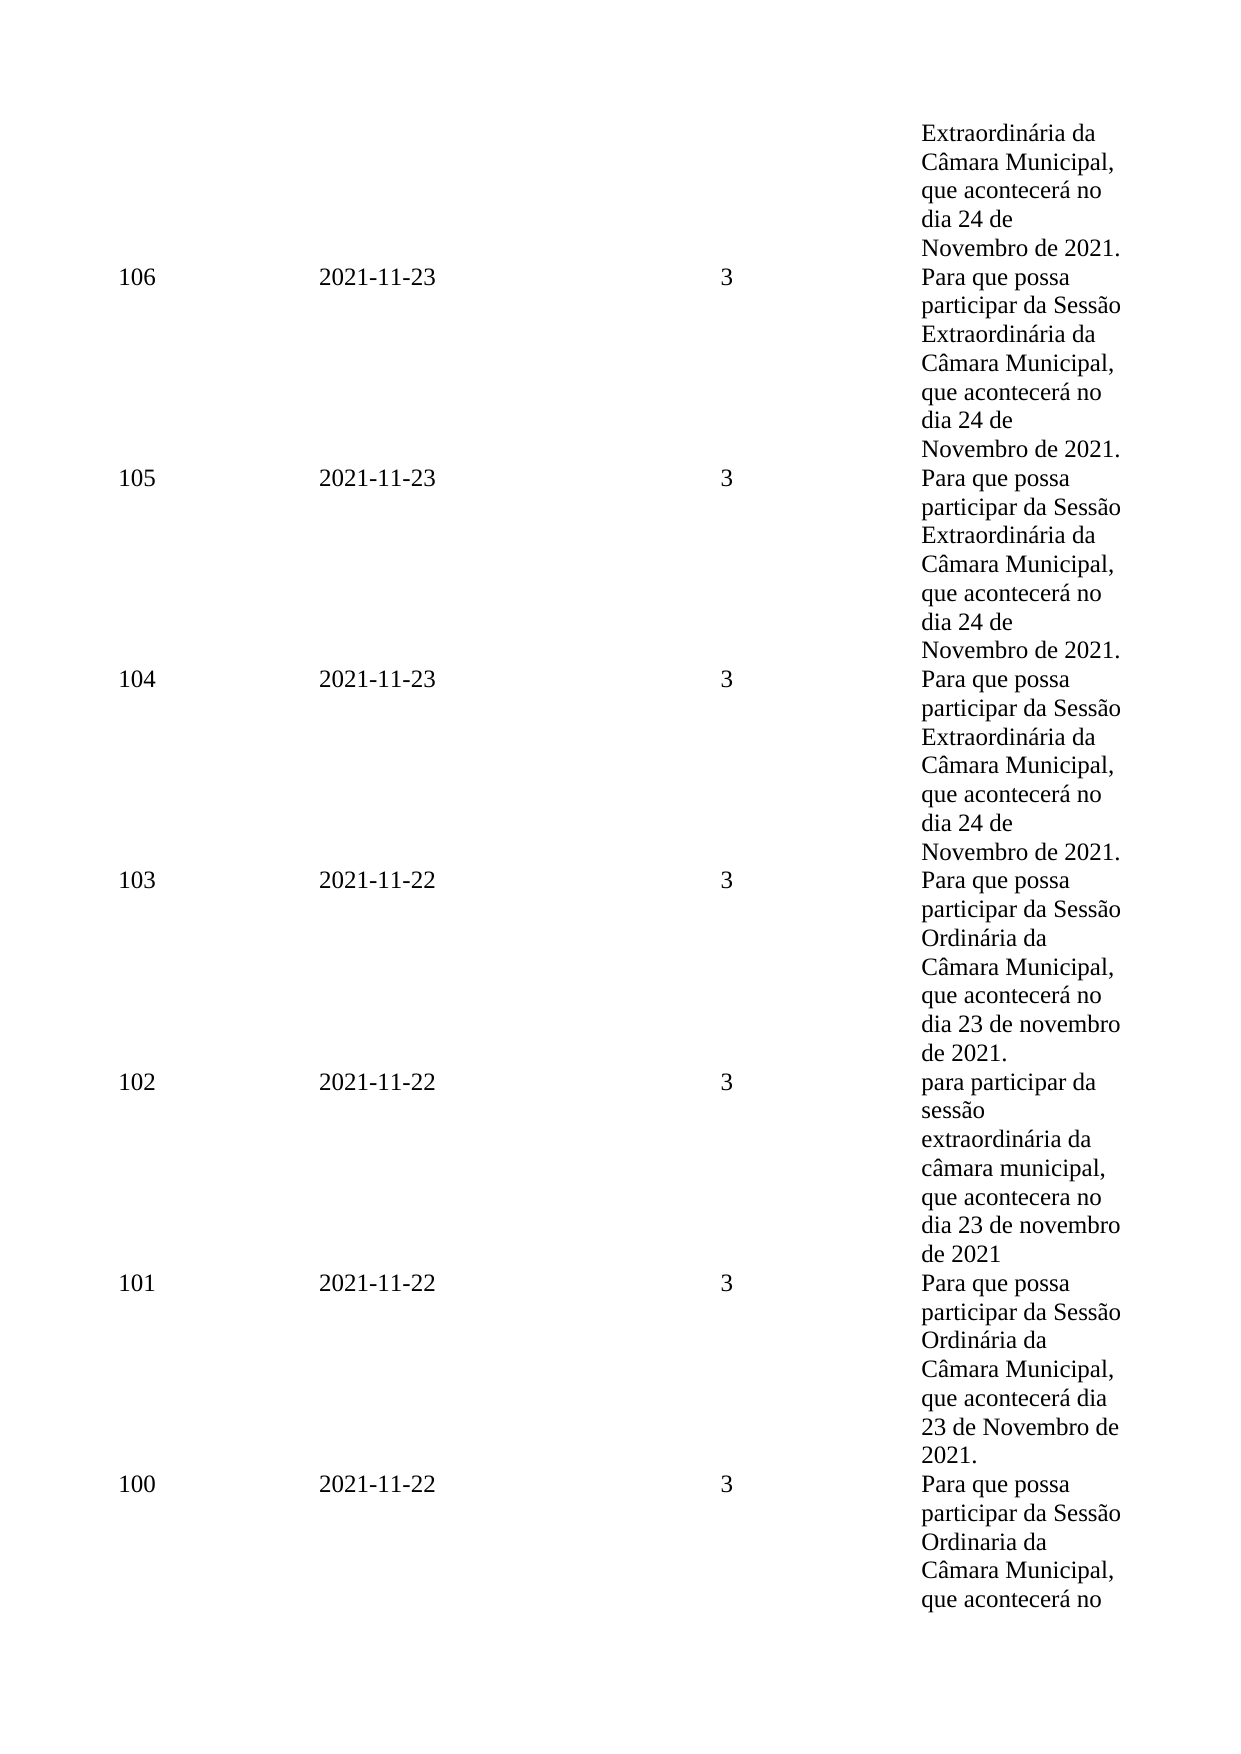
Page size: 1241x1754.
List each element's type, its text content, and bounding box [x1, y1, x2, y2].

table_cell Para que possa participar da Sessão Extraordinária da Câmara Municipal, que acontecerá no dia 24 de Novembro de 2021. [921, 262, 1122, 463]
table_cell [520, 118, 720, 262]
table_cell Extraordinária da Câmara Municipal, que acontecerá no dia 24 de Novembro de 2021. [921, 118, 1122, 262]
table_cell [319, 118, 519, 262]
table_cell para participar da sessão extraordinária da câmara municipal, que acontecera no dia 23 de novembro de 2021 [921, 1067, 1122, 1268]
table_cell 3 [720, 262, 921, 463]
table_cell 3 [720, 1268, 921, 1469]
table_cell [520, 463, 720, 664]
table_cell [520, 1067, 720, 1268]
table_cell 105 [118, 463, 319, 664]
table_cell 3 [720, 664, 921, 866]
table_cell [520, 664, 720, 866]
table_cell [720, 118, 921, 262]
table_cell [520, 1469, 720, 1613]
table_cell 101 [118, 1268, 319, 1469]
table_cell Para que possa participar da Sessão Ordinária da Câmara Municipal, que acontecerá dia 23 de Novembro de 2021. [921, 1268, 1122, 1469]
table_cell 2021-11-22 [319, 1067, 519, 1268]
table_cell 100 [118, 1469, 319, 1613]
table_cell 104 [118, 664, 319, 866]
table_cell Para que possa participar da Sessão Ordinária da Câmara Municipal, que acontecerá no dia 23 de novembro de 2021. [921, 866, 1122, 1067]
table_cell 2021-11-22 [319, 1469, 519, 1613]
table_cell 2021-11-22 [319, 866, 519, 1067]
table_cell 2021-11-22 [319, 1268, 519, 1469]
table_cell Para que possa participar da Sessão Ordinaria da Câmara Municipal, que acontecerá no [921, 1469, 1122, 1613]
table_cell 3 [720, 1067, 921, 1268]
table_cell [520, 262, 720, 463]
table_cell 2021-11-23 [319, 664, 519, 866]
table_cell 2021-11-23 [319, 262, 519, 463]
table_cell 102 [118, 1067, 319, 1268]
table_cell 2021-11-23 [319, 463, 519, 664]
table_cell [118, 118, 319, 262]
table_cell [520, 866, 720, 1067]
table_cell 106 [118, 262, 319, 463]
table_cell Para que possa participar da Sessão Extraordinária da Câmara Municipal, que acontecerá no dia 24 de Novembro de 2021. [921, 463, 1122, 664]
table_cell Para que possa participar da Sessão Extraordinária da Câmara Municipal, que acontecerá no dia 24 de Novembro de 2021. [921, 664, 1122, 866]
table_cell 103 [118, 866, 319, 1067]
table_cell 3 [720, 866, 921, 1067]
table_cell [520, 1268, 720, 1469]
table_cell 3 [720, 463, 921, 664]
table_cell 3 [720, 1469, 921, 1613]
